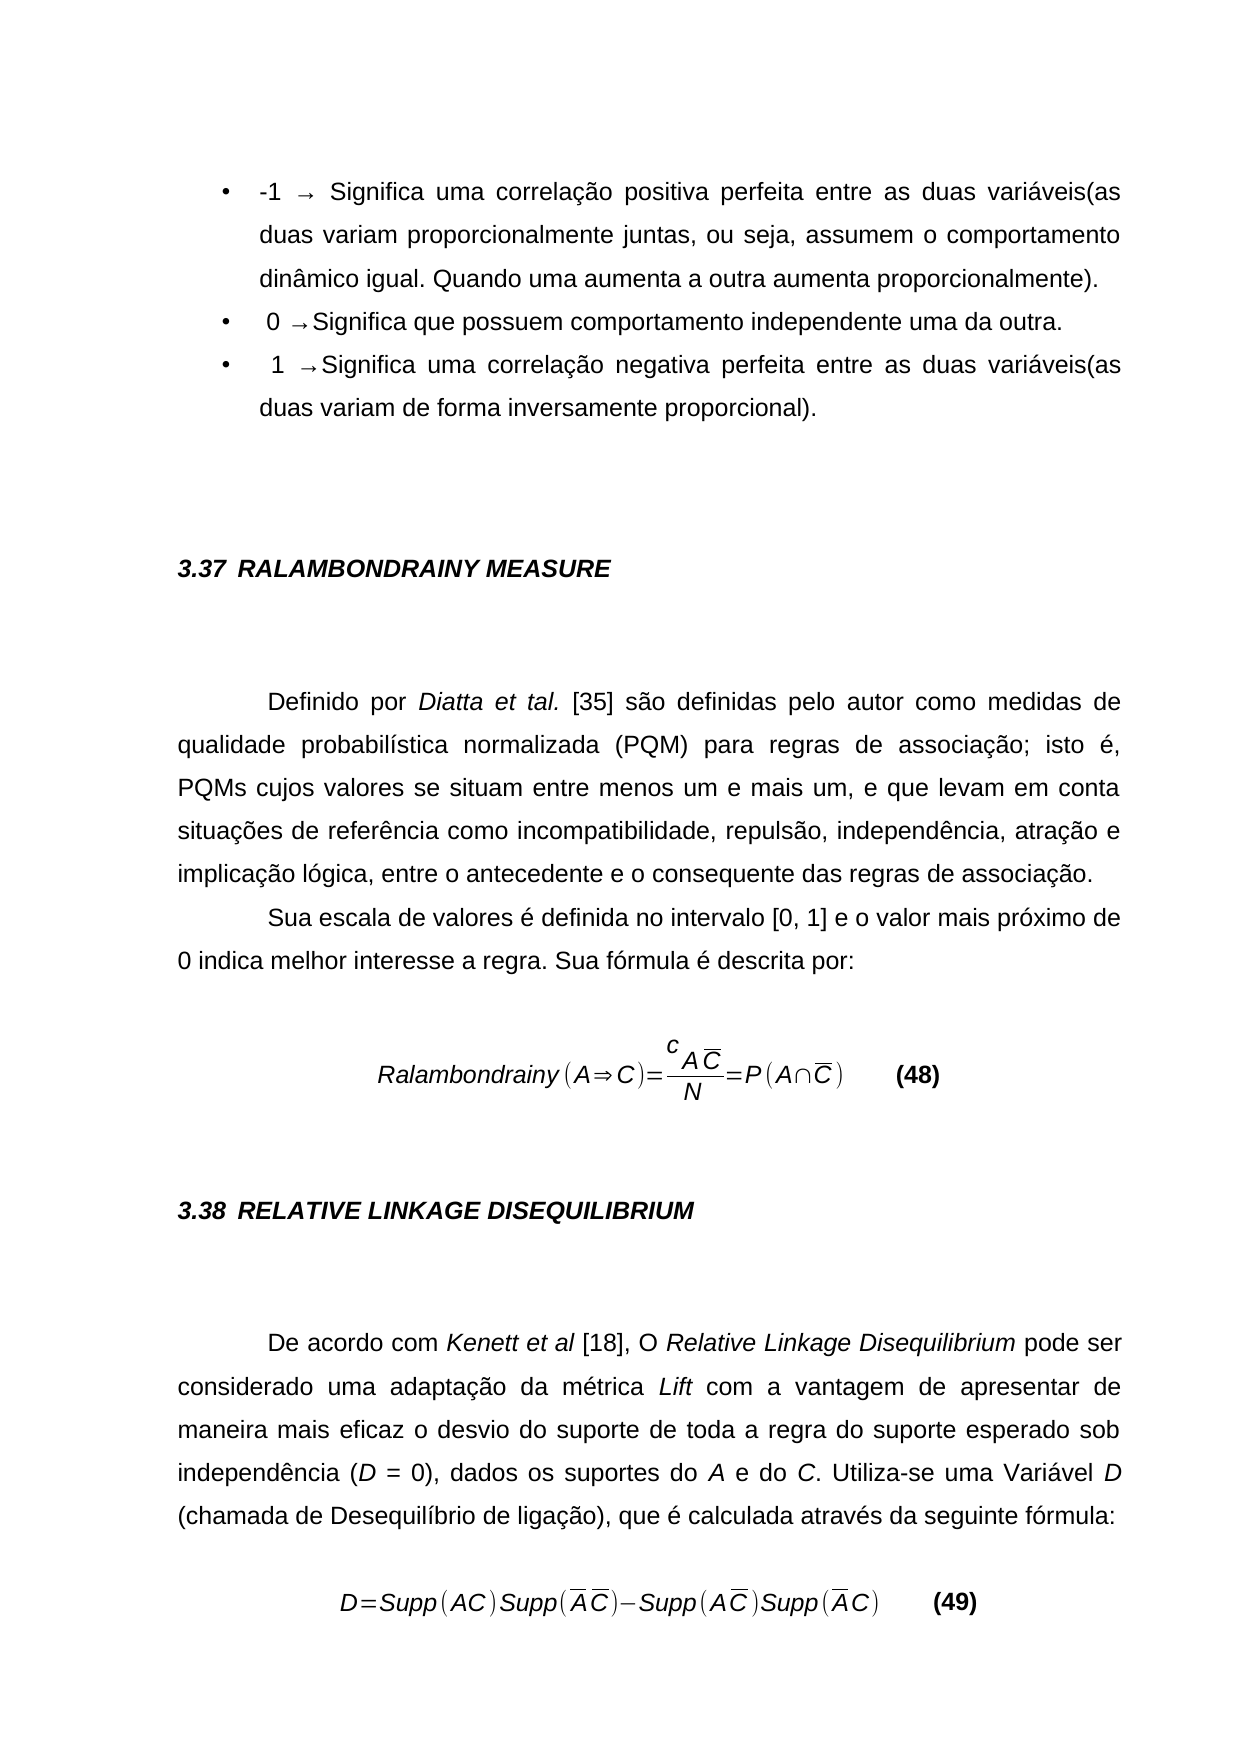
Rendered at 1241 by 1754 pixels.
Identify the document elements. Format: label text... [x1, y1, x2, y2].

text (49) [177, 1587, 1122, 1618]
list 0 →Significa que possuem comportamento independente uma da outra. [222, 307, 1122, 336]
text (48) [177, 1032, 1122, 1107]
text De acordo com Kenett et al [18], O Relative Linkage Disequilibrium pode ser considerado uma adaptação da métrica Lift com a vantagem de apresentar de maneira mais eficaz o desvio do suporte de toda a regra do suporte esperado sob independência (D = 0), dados os suportes do A e do C. Utiliza-se uma Variável D (chamada de Desequilíbrio de ligação), que é calculada através da seguinte fórmula: [177, 1328, 1122, 1530]
subtitle RALAMBONDRAINY MEASURE [177, 554, 1122, 583]
text Sua escala de valores é definida no intervalo [0, 1] e o valor mais próximo de 0 indica melhor interesse a regra. Sua fórmula é descrita por: [177, 902, 1122, 974]
text Definido por Diatta et tal. [35] são definidas pelo autor como medidas de qualidade probabilística normalizada (PQM) para regras de associação; isto é, PQMs cujos valores se situam entre menos um e mais um, e que levam em conta situações de referência como incompatibilidade, repulsão, independência, atração e implicação lógica, entre o antecedente e o consequente das regras de associação. [177, 687, 1122, 888]
list 1 →Significa uma correlação negativa perfeita entre as duas variáveis(as duas variam de forma inversamente proporcional). [222, 350, 1122, 422]
list -1 → Significa uma correlação positiva perfeita entre as duas variáveis(as duas variam proporcionalmente juntas, ou seja, assumem o comportamento dinâmico igual. Quando uma aumenta a outra aumenta proporcionalmente). [222, 177, 1122, 292]
subtitle RELATIVE LINKAGE DISEQUILIBRIUM [177, 1196, 1122, 1225]
